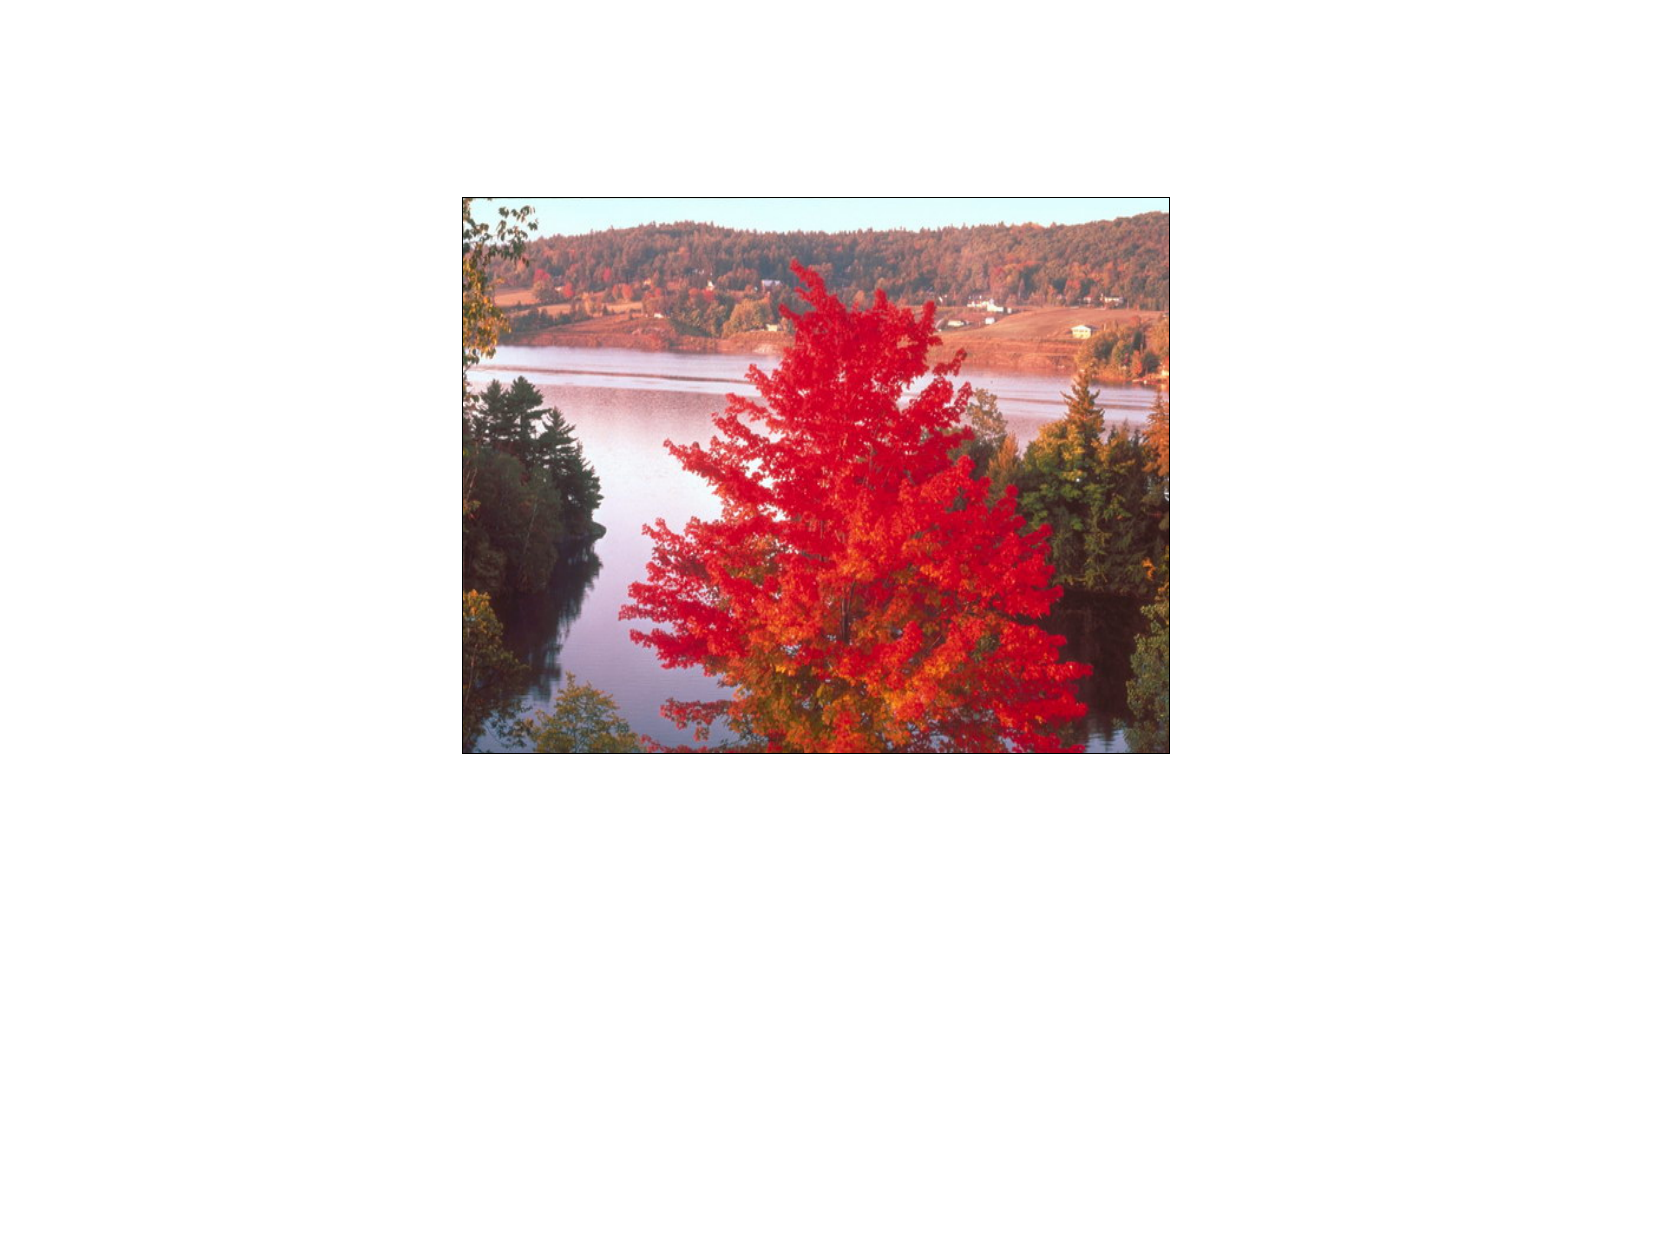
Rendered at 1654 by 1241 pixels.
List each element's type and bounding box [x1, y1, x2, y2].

picture [462, 197, 1170, 754]
